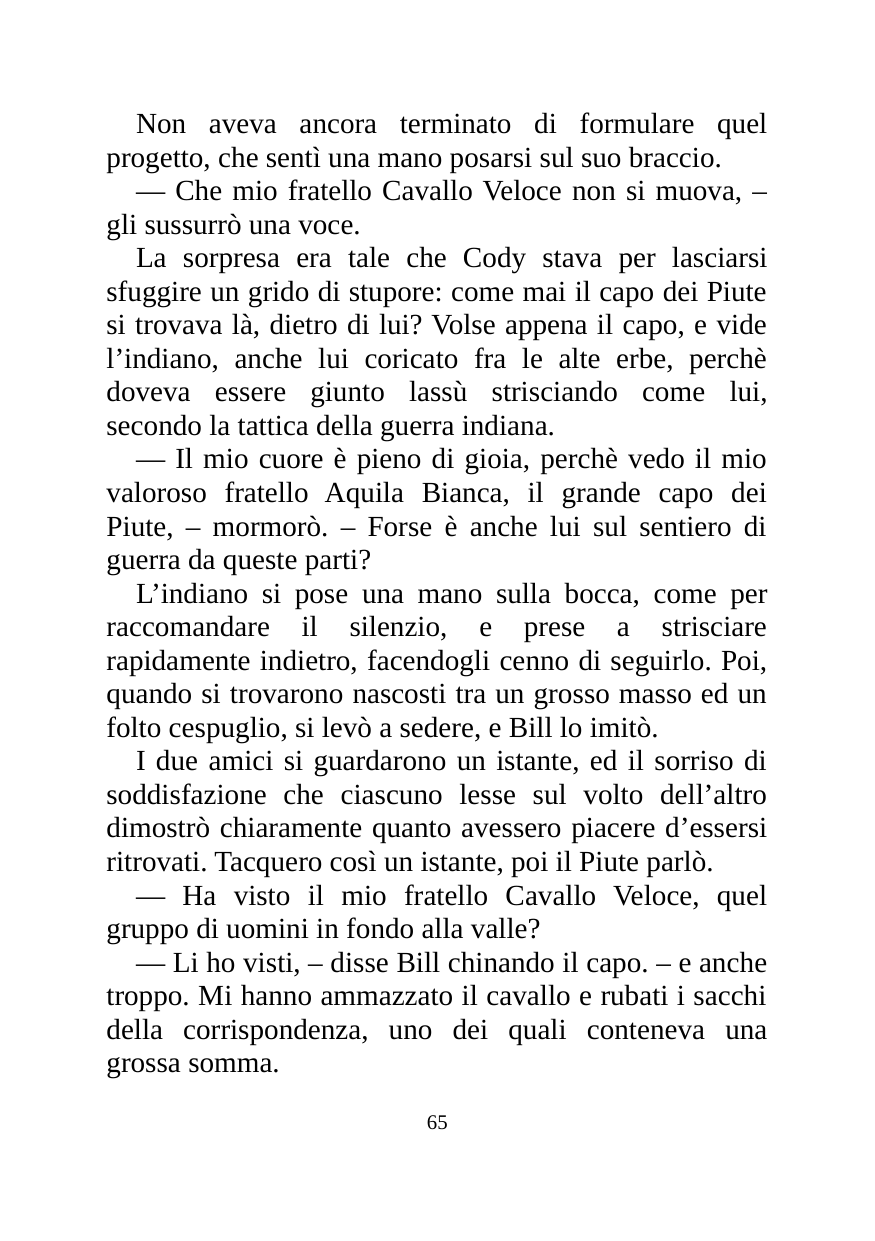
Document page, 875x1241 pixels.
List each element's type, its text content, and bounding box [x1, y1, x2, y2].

text — Li ho visti, – disse Bill chinando il capo. – e anche troppo. Mi hanno ammazzato il cavallo e rubati i sacchi della corrispondenza, uno dei quali conteneva una grossa somma. [106, 945, 768, 1079]
text — Ha visto il mio fratello Cavallo Veloce, quel gruppo di uomini in fondo alla valle? [106, 878, 768, 945]
text Non aveva ancora terminato di formulare quel progetto, che sentì una mano posarsi sul suo braccio. [106, 106, 768, 173]
text — Che mio fratello Cavallo Veloce non si muova, – gli sussurrò una voce. [106, 173, 768, 240]
text I due amici si guardarono un istante, ed il sorriso di soddisfazione che ciascuno lesse sul volto dell’altro dimostrò chiaramente quanto avessero piacere d’essersi ritrovati. Tacquero così un istante, poi il Piute parlò. [106, 743, 768, 878]
text L’indiano si pose una mano sulla bocca, come per raccomandare il silenzio, e prese a strisciare rapidamente indietro, facendogli cenno di seguirlo. Poi, quando si trovarono nascosti tra un grosso masso ed un folto cespuglio, si levò a sedere, e Bill lo imitò. [106, 576, 768, 743]
text — Il mio cuore è pieno di gioia, perchè vedo il mio valoroso fratello Aquila Bianca, il grande capo dei Piute, – mormorò. – Forse è anche lui sul sentiero di guerra da queste parti? [106, 442, 768, 576]
text La sorpresa era tale che Cody stava per lasciarsi sfuggire un grido di stupore: come mai il capo dei Piute si trovava là, dietro di lui? Volse appena il capo, e vide l’indiano, anche lui coricato fra le alte erbe, perchè doveva essere giunto lassù strisciando come lui, secondo la tattica della guerra indiana. [106, 240, 768, 442]
